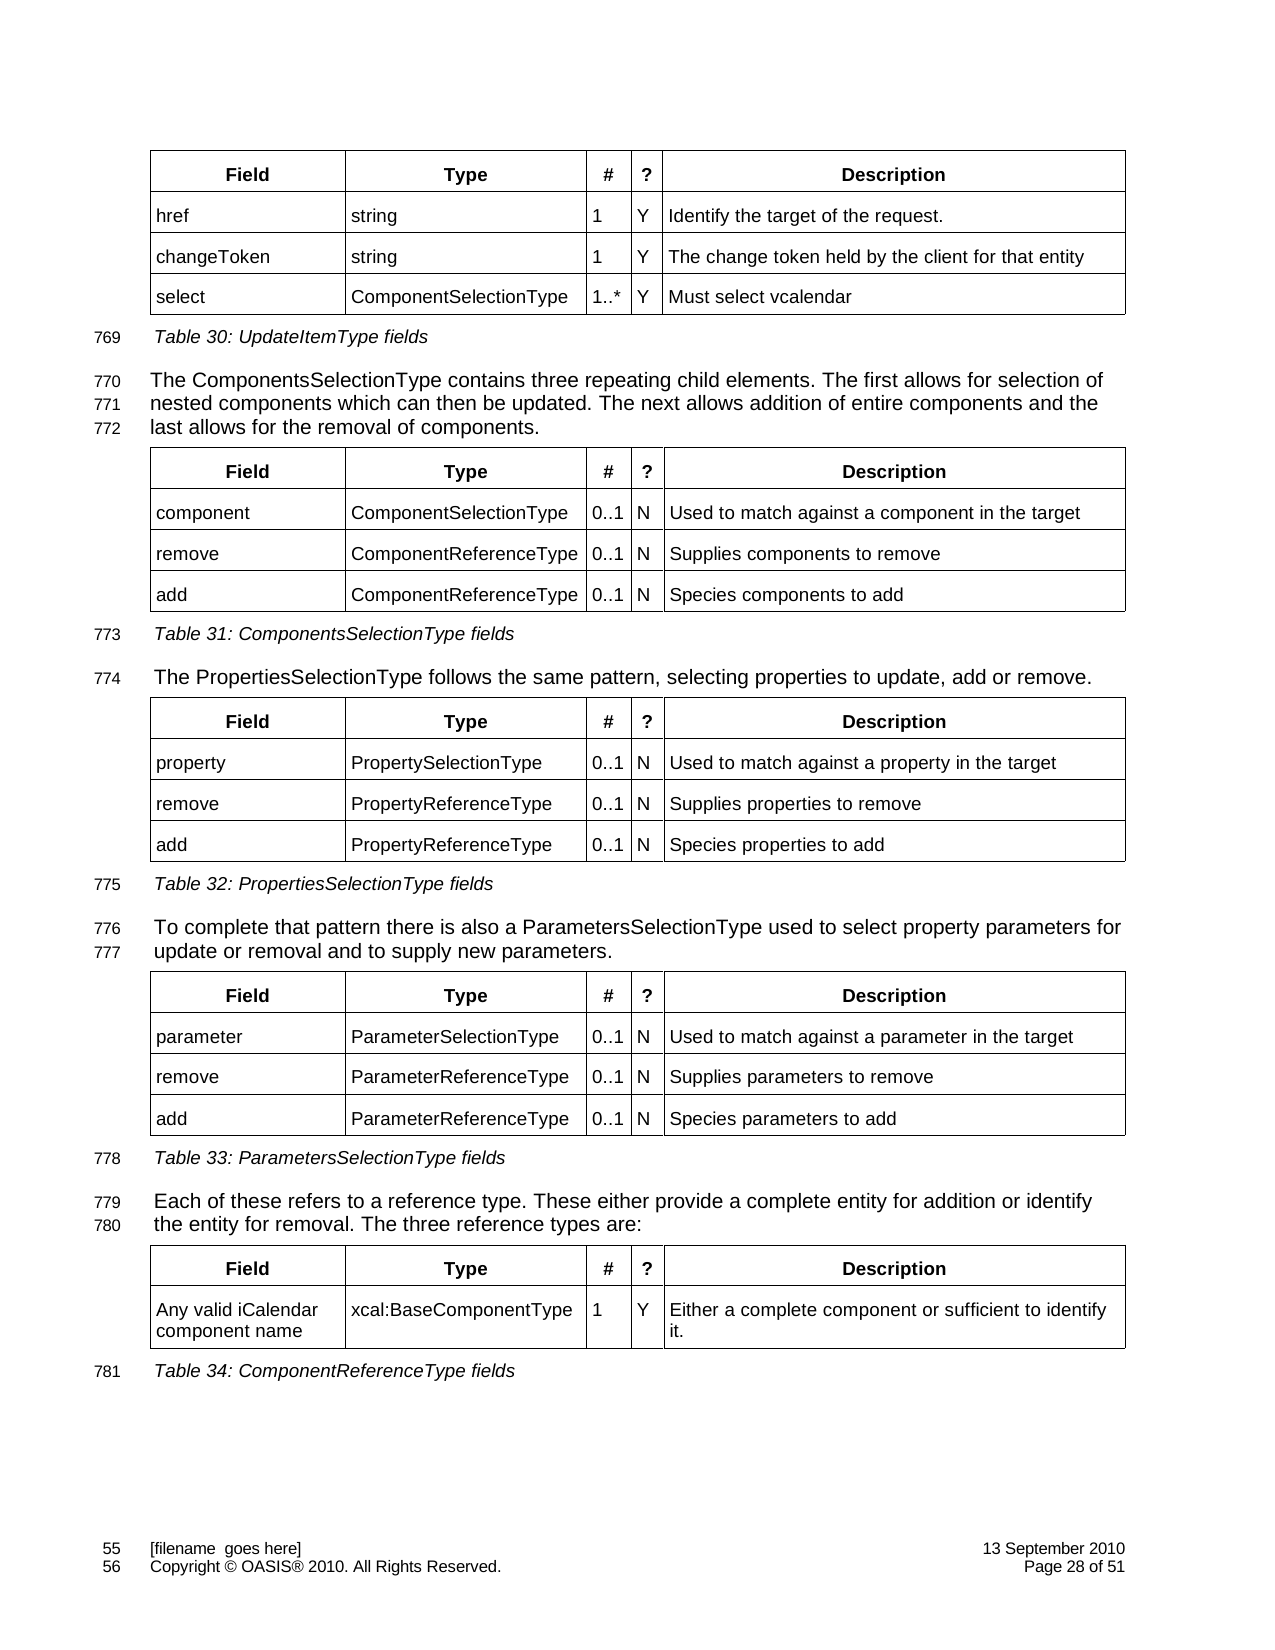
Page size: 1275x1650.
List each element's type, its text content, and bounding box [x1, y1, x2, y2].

table_cell parameter [151, 1013, 345, 1053]
table_cell Species properties to add [665, 821, 1125, 861]
table_cell href [151, 192, 345, 232]
table_cell ParameterSelectionType [346, 1013, 586, 1053]
table_header Type [346, 972, 586, 1012]
table_cell property [151, 739, 345, 779]
table_header Field [151, 448, 345, 488]
table_cell Either a complete component or sufficient to identify it. [665, 1286, 1125, 1348]
table_cell Identify the target of the request. [663, 192, 1125, 232]
table_cell N [632, 1095, 663, 1135]
table_cell N [632, 780, 663, 820]
table_header Field [151, 151, 345, 191]
text Table 33: ParametersSelectionType fields [154, 1147, 1125, 1168]
table_header ? [632, 1246, 663, 1285]
table_cell PropertyReferenceType [346, 821, 586, 861]
table_header ? [632, 151, 662, 191]
text Table 30: UpdateItemType fields [154, 326, 1125, 347]
table_cell ComponentReferenceType [346, 571, 586, 611]
table_cell N [632, 571, 663, 611]
table_cell ComponentSelectionType [346, 489, 586, 529]
table_cell Y [632, 274, 662, 314]
text To complete that pattern there is also a ParametersSelectionType used to select property parameters for update or removal and to supply new parameters. [154, 916, 1125, 963]
table_cell PropertySelectionType [346, 739, 586, 779]
table_cell N [632, 739, 663, 779]
table_header Type [346, 151, 586, 191]
table_cell N [632, 1054, 663, 1094]
table_header Type [346, 1246, 586, 1285]
text The ComponentsSelectionType contains three repeating child elements. The first allows for selection of nested components which can then be updated. The next allows addition of entire components and the last allows for the removal of components. [150, 368, 1125, 439]
table_header Field [151, 698, 345, 738]
table_cell The change token held by the client for that entity [663, 233, 1125, 273]
table_cell 0..1 [587, 739, 631, 779]
table_header Description [665, 698, 1125, 738]
table_cell remove [151, 1054, 345, 1094]
table_cell Y [632, 1286, 663, 1348]
table_header ? [632, 448, 663, 488]
table_cell Supplies properties to remove [665, 780, 1125, 820]
table_cell 0..1 [587, 571, 631, 611]
table_header # [587, 448, 631, 488]
table_header # [587, 972, 631, 1012]
table_header # [587, 1246, 631, 1285]
table_cell 0..1 [587, 821, 631, 861]
table_cell add [151, 1095, 345, 1135]
table_cell 1 [587, 233, 631, 273]
table_cell Used to match against a parameter in the target [665, 1013, 1125, 1053]
table_header Description [665, 1246, 1125, 1285]
table_header ? [632, 698, 663, 738]
table_cell Species components to add [665, 571, 1125, 611]
text Each of these refers to a reference type. These either provide a complete entity for addition or identify the entity for removal. The three reference types are: [154, 1189, 1125, 1236]
table_cell component [151, 489, 345, 529]
table_cell Species parameters to add [665, 1095, 1125, 1135]
table_cell string [346, 192, 586, 232]
table_cell 0..1 [587, 780, 631, 820]
table_cell add [151, 821, 345, 861]
table_cell select [151, 274, 345, 314]
table_header # [587, 151, 631, 191]
table_cell remove [151, 780, 345, 820]
table_cell Any valid iCalendar component name [151, 1286, 345, 1348]
table_cell Supplies parameters to remove [665, 1054, 1125, 1094]
table_cell N [632, 1013, 663, 1053]
table_header Description [663, 151, 1125, 191]
table_cell Y [632, 192, 662, 232]
table_cell 0..1 [587, 1095, 631, 1135]
table_cell string [346, 233, 586, 273]
table_cell xcal:BaseComponentType [346, 1286, 586, 1348]
table_cell N [632, 821, 663, 861]
table_cell Y [632, 233, 662, 273]
table_cell ComponentSelectionType [346, 274, 586, 314]
table_cell Used to match against a component in the target [665, 489, 1125, 529]
table_cell changeToken [151, 233, 345, 273]
table_cell 1 [587, 1286, 631, 1348]
table_header ? [632, 972, 663, 1012]
table_header Type [346, 698, 586, 738]
text The PropertiesSelectionType follows the same pattern, selecting properties to update, add or remove. [154, 665, 1125, 689]
table_cell Supplies components to remove [665, 530, 1125, 570]
text Table 31: ComponentsSelectionType fields [154, 623, 1125, 644]
table_cell Used to match against a property in the target [665, 739, 1125, 779]
table_cell 0..1 [587, 489, 631, 529]
table_header Field [151, 972, 345, 1012]
table_cell 1 [587, 192, 631, 232]
table_header Type [346, 448, 586, 488]
table_cell 0..1 [587, 1054, 631, 1094]
table_header # [587, 698, 631, 738]
table_cell 0..1 [587, 530, 631, 570]
table_cell ComponentReferenceType [346, 530, 586, 570]
table_cell N [632, 489, 663, 529]
table_cell Must select vcalendar [663, 274, 1125, 314]
table_cell ParameterReferenceType [346, 1054, 586, 1094]
table_header Description [665, 972, 1125, 1012]
table_cell ParameterReferenceType [346, 1095, 586, 1135]
table_header Description [665, 448, 1125, 488]
table_cell remove [151, 530, 345, 570]
table_cell PropertyReferenceType [346, 780, 586, 820]
table_cell add [151, 571, 345, 611]
text Table 34: ComponentReferenceType fields [154, 1360, 1125, 1381]
text Table 32: PropertiesSelectionType fields [154, 874, 1125, 895]
table_cell 1..* [587, 274, 631, 314]
table_cell 0..1 [587, 1013, 631, 1053]
table_header Field [151, 1246, 345, 1285]
table_cell N [632, 530, 663, 570]
